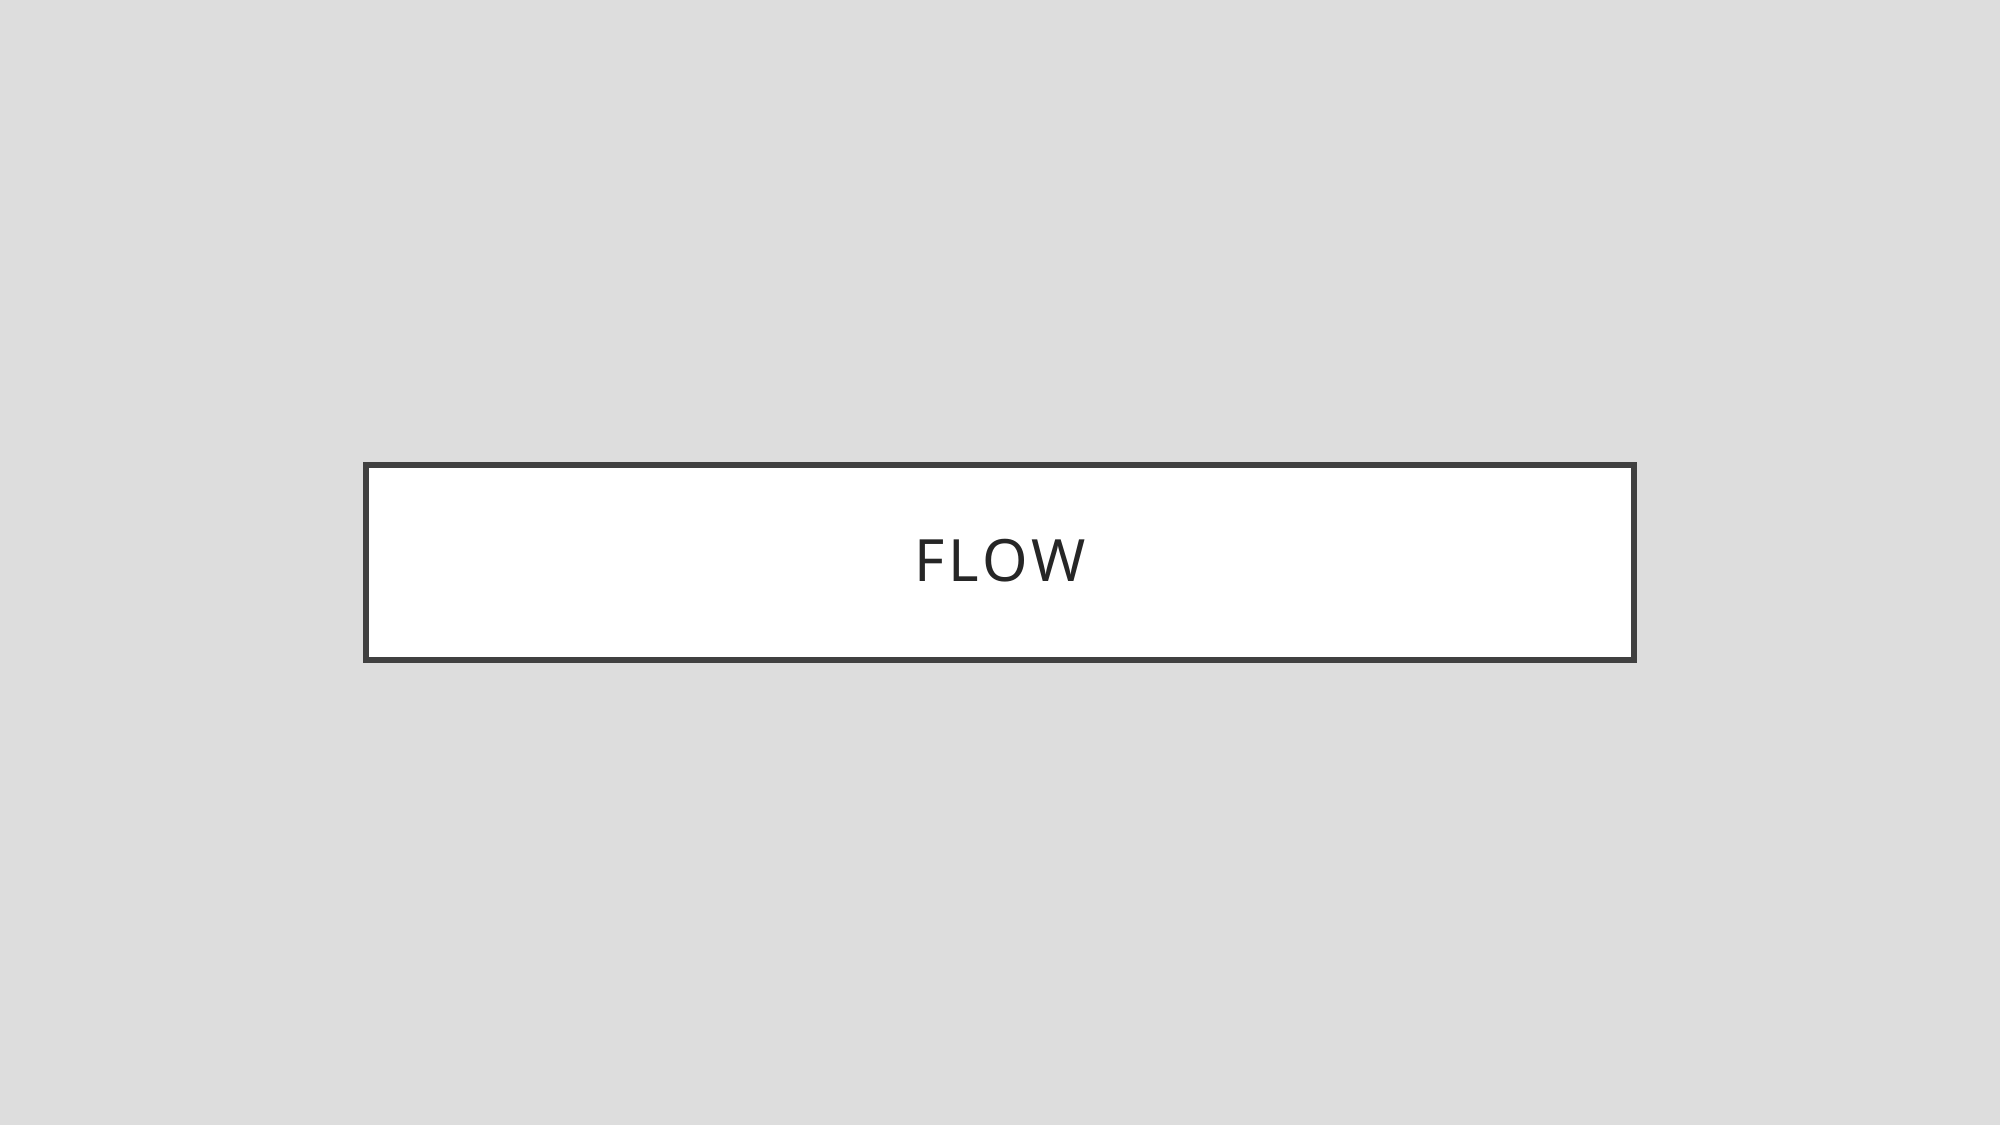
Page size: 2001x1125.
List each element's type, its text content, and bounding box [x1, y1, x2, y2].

title fLOW [366, 464, 1634, 661]
